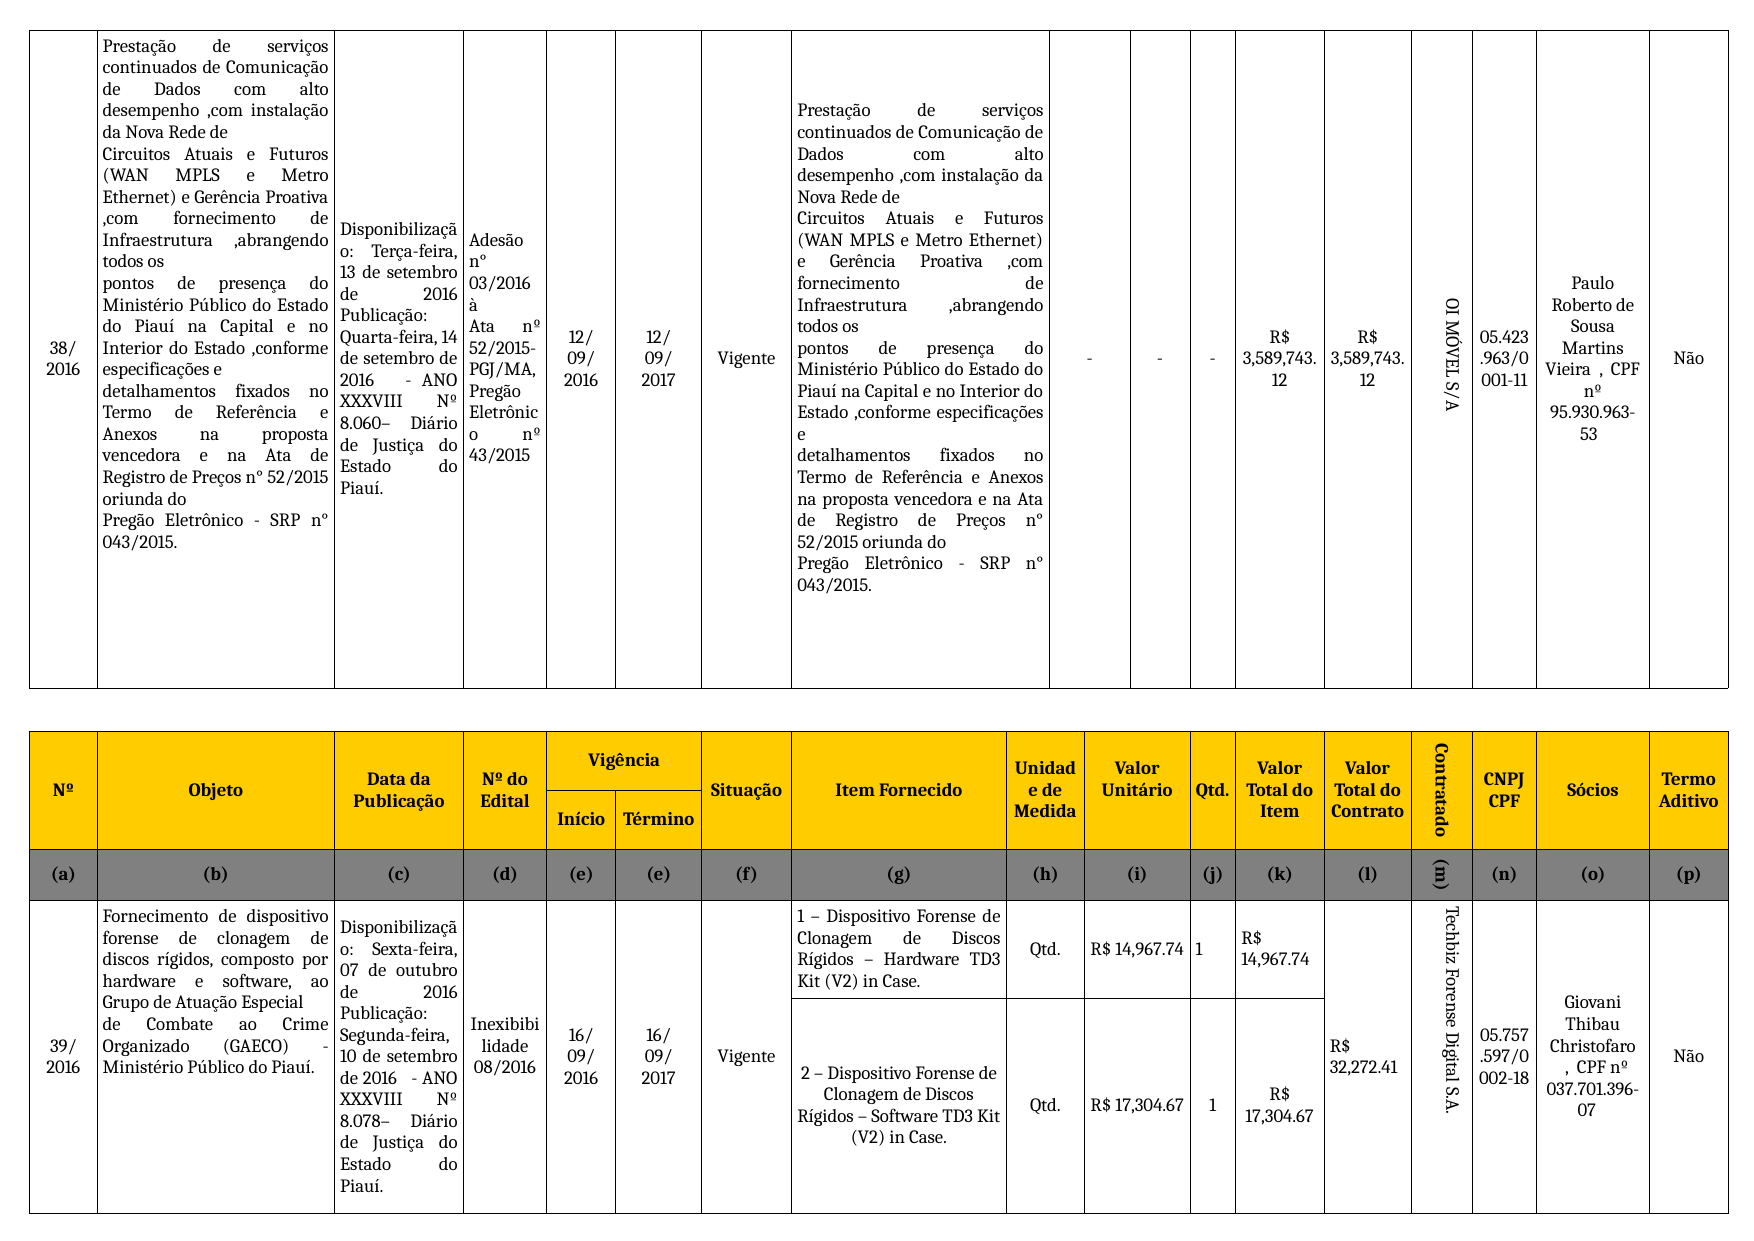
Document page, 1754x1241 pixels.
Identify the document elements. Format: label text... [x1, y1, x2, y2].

table_cell R$ 3.589.743,12 [1325, 31, 1411, 688]
table_cell 1 [1191, 901, 1235, 998]
table_cell 16/ 09/ 2016 [547, 901, 615, 1213]
table_cell (m) [1412, 850, 1472, 900]
table_cell Prestação de serviços continuados de Comunicação de Dados com alto desempenho ,com instalação da Nova Rede de Circuitos Atuais e Futuros (WAN MPLS e Metro Ethernet) e Gerência Proativa ,com fornecimento de Infraestrutura ,abrangendo todos os pontos de presença do Ministério Público do Estado do Piauí na Capital e no Interior do Estado ,conforme especificações e detalhamentos fixados no Termo de Referência e Anexos na proposta vencedora e na Ata de Registro de Preços n° 52/2015 oriunda do Pregão Eletrônico - SRP n° 043/2015. [792, 31, 1049, 688]
table_cell Prestação de serviços continuados de Comunicação de Dados com alto desempenho ,com instalação da Nova Rede de Circuitos Atuais e Futuros (WAN MPLS e Metro Ethernet) e Gerência Proativa ,com fornecimento de Infraestrutura ,abrangendo todos os pontos de presença do Ministério Público do Estado do Piauí na Capital e no Interior do Estado ,conforme especificações e detalhamentos fixados no Termo de Referência e Anexos na proposta vencedora e na Ata de Registro de Preços n° 52/2015 oriunda do Pregão Eletrônico - SRP n° 043/2015. [98, 31, 334, 688]
table_cell Qtd. [1007, 999, 1084, 1213]
table_cell (e) [616, 850, 701, 900]
table_header Situação [702, 732, 791, 849]
table_cell 05.757.597/0002-18 [1473, 901, 1536, 1213]
table_header Nº [30, 732, 97, 849]
table_cell Techbiz Forense Digital S.A. [1412, 901, 1472, 1213]
table_cell (e) [547, 850, 615, 900]
table_cell (p) [1650, 850, 1728, 900]
table_header Termo Aditivo [1650, 732, 1728, 849]
table_cell 1 – Dispositivo Forense de Clonagem de Discos Rígidos – Hardware TD3 Kit (V2) in Case. [792, 901, 1006, 998]
table_cell 12/ 09/ 2016 [547, 31, 615, 688]
table_cell Fornecimento de dispositivo forense de clonagem de discos rígidos, composto por hardware e software, ao Grupo de Atuação Especial de Combate ao Crime Organizado (GAECO) - Ministério Público do Piauí. [98, 901, 334, 1213]
table_cell Vigente [702, 31, 791, 688]
table_cell Vigente [702, 901, 791, 1213]
table_cell R$ 14.967,74 [1236, 901, 1324, 998]
table_cell 05.423.963/0001-11 [1473, 31, 1536, 688]
table_cell (f) [702, 850, 791, 900]
table_cell 12/ 09/ 2017 [616, 31, 701, 688]
table_cell 39/ 2016 [30, 901, 97, 1213]
table_cell - [1191, 31, 1235, 688]
table_cell (l) [1325, 850, 1411, 900]
table_cell OI MÓVEL S/A [1412, 31, 1472, 688]
table_cell - [1131, 31, 1190, 688]
table_header Objeto [98, 732, 334, 849]
table_header Valor Total do Contrato [1325, 732, 1411, 849]
table_cell Início [547, 791, 615, 849]
table_cell (a) [30, 850, 97, 900]
table_cell 1 [1191, 999, 1235, 1213]
table_cell 16/ 09/ 2017 [616, 901, 701, 1213]
table_cell (g) [792, 850, 1006, 900]
table_header Contratado [1412, 732, 1472, 849]
table_cell (j) [1191, 850, 1235, 900]
table_header Sócios [1537, 732, 1649, 849]
table_cell Giovani Thibau Christofaro , CPF nº 037.701.396-07 [1537, 901, 1649, 1213]
table_cell Não [1650, 901, 1728, 1213]
table_cell Inexibibilidade 08/2016 [464, 901, 546, 1213]
table_header CNPJ CPF [1473, 732, 1536, 849]
table_cell Qtd. [1007, 901, 1084, 998]
table_cell 38/ 2016 [30, 31, 97, 688]
table_cell R$ 14.967,74 [1085, 901, 1190, 998]
table_cell (k) [1236, 850, 1324, 900]
table_cell 2 – Dispositivo Forense de Clonagem de Discos Rígidos – Software TD3 Kit (V2) in Case. [792, 999, 1006, 1213]
table_cell Término [616, 791, 701, 849]
table_cell (h) [1007, 850, 1084, 900]
table_cell R$ 32.272,41 [1325, 901, 1411, 1213]
table_header Vigência [547, 732, 701, 790]
table_cell (b) [98, 850, 334, 900]
table_header Valor Unitário [1085, 732, 1190, 849]
table_cell (d) [464, 850, 546, 900]
table_header Item Fornecido [792, 732, 1006, 849]
table_cell Paulo Roberto de Sousa Martins Vieira , CPF nº 95.930.963-53 [1537, 31, 1649, 688]
table_cell Disponibilização: Terça-feira, 13 de setembro de 2016 Publicação: Quarta-feira, 14 de setembro de 2016 - ANO XXXVIII Nº 8.060– Diário de Justiça do Estado do Piauí. [335, 31, 463, 688]
table_cell R$ 17.304,67 [1236, 999, 1324, 1213]
table_cell R$ 17.304,67 [1085, 999, 1190, 1213]
table_header Valor Total do Item [1236, 732, 1324, 849]
table_header Data da Publicação [335, 732, 463, 849]
table_header Qtd. [1191, 732, 1235, 849]
table_cell Disponibilização: Sexta-feira, 07 de outubro de 2016 Publicação: Segunda-feira, 10 de setembro de 2016 - ANO XXXVIII Nº 8.078– Diário de Justiça do Estado do Piauí. [335, 901, 463, 1213]
table_cell (o) [1537, 850, 1649, 900]
table_header Nº do Edital [464, 732, 546, 849]
table_cell (c) [335, 850, 463, 900]
table_cell - [1050, 31, 1130, 688]
table_cell (i) [1085, 850, 1190, 900]
table_cell (n) [1473, 850, 1536, 900]
table_header Unidade de Medida [1007, 732, 1084, 849]
table_cell Adesão n° 03/2016 à Ata nº 52/2015-PGJ/MA, Pregão Eletrônico nº 43/2015 [464, 31, 546, 688]
table_cell Não [1650, 31, 1728, 688]
table_cell R$ 3.589.743,12 [1236, 31, 1324, 688]
